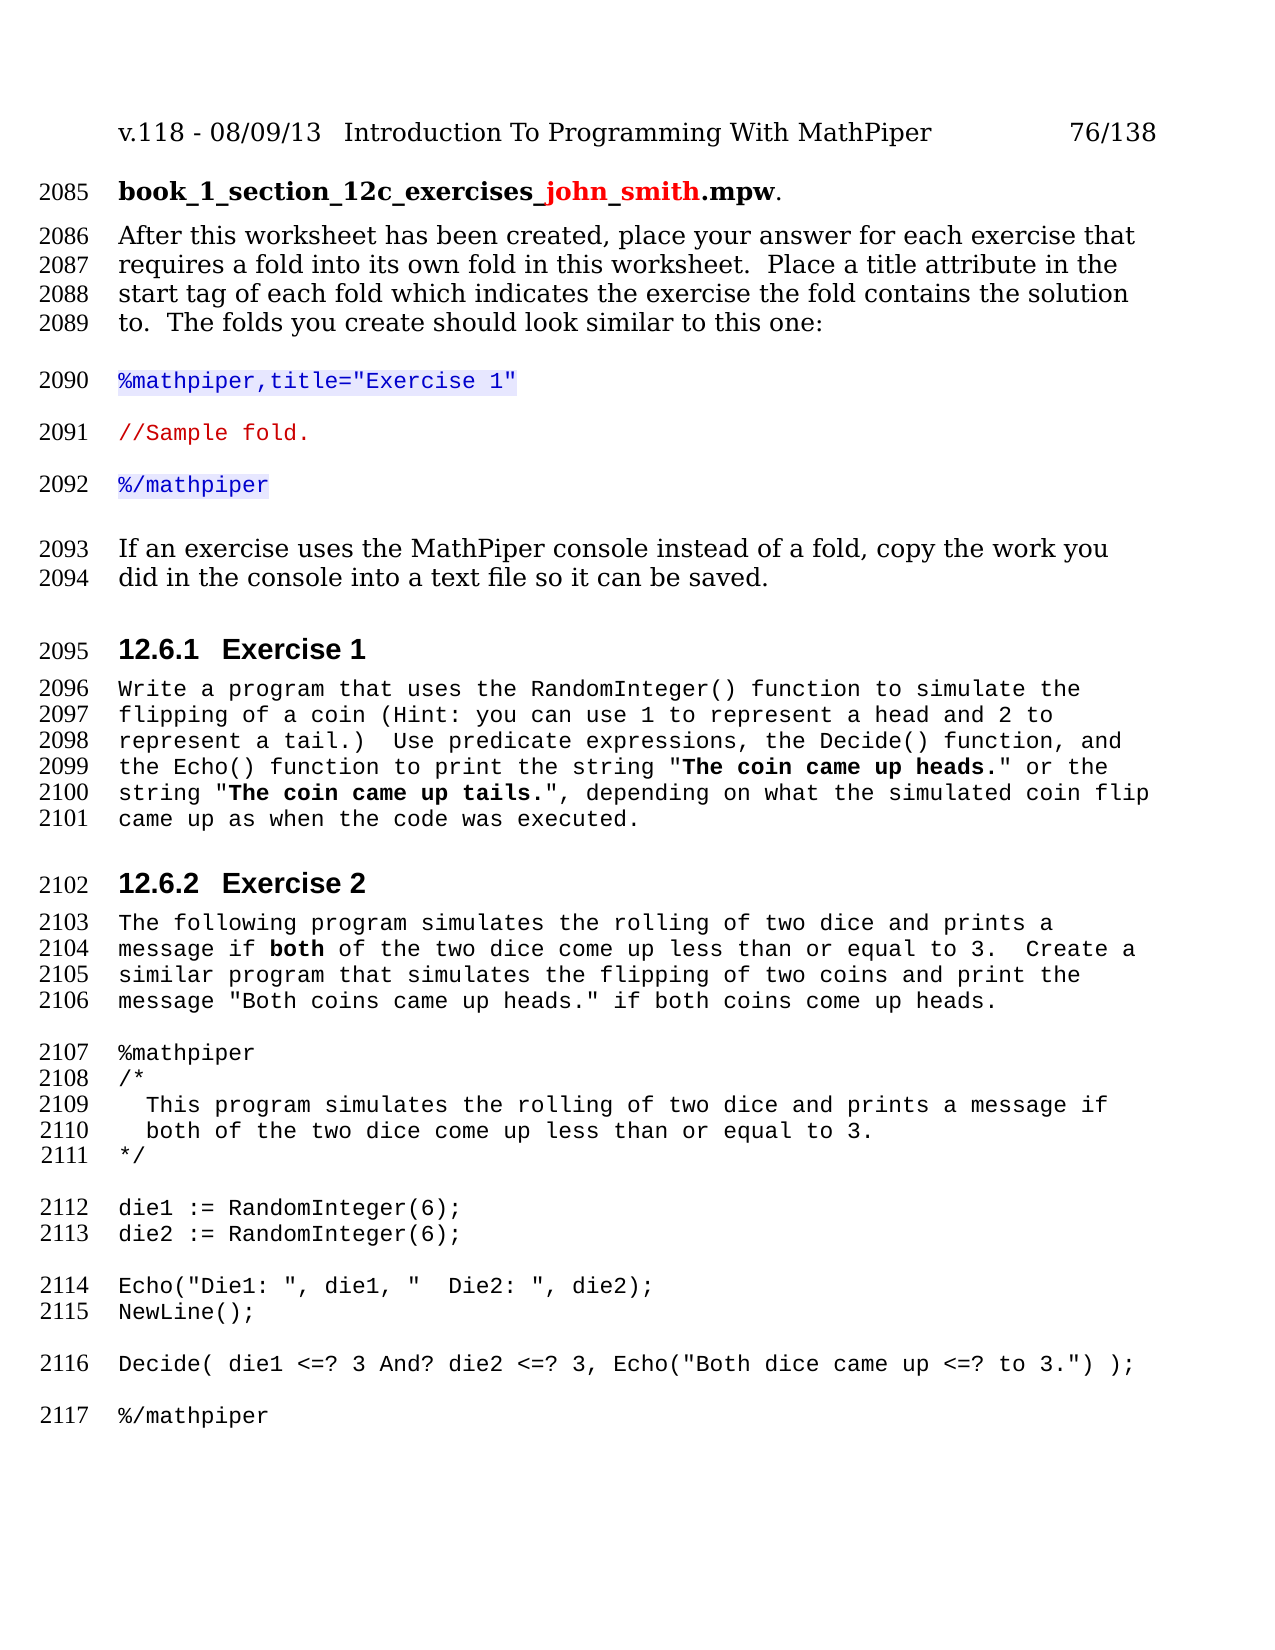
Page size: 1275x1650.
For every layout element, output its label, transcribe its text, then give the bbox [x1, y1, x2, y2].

text This program simulates the rolling of two dice and prints a message if [118, 1093, 1157, 1119]
text If an exercise uses the MathPiper console instead of a fold, copy the work you did in the console into a text file so it can be saved. [118, 534, 1157, 593]
text /* [118, 1067, 1157, 1093]
text Write a program that uses the RandomInteger() function to simulate the flipping of a coin (Hint: you can use 1 to represent a head and 2 to represent a tail.) Use predicate expressions, the Decide() function, and the Echo() function to print the string "The coin came up heads." or the string "The coin came up tails.", depending on what the simulated coin flip came up as when the code was executed. [118, 677, 1157, 833]
subtitle Exercise 1 [118, 632, 1157, 665]
text After this worksheet has been created, place your answer for each exercise that requires a fold into its own fold in this worksheet. Place a title attribute in the start tag of each fold which indicates the exercise the fold contains the solution to. The folds you create should look similar to this one: [118, 221, 1157, 338]
subtitle Exercise 2 [118, 866, 1157, 899]
text %/mathpiper [118, 1404, 1157, 1430]
text Echo("Die1: ", die1, " Die2: ", die2); [118, 1274, 1157, 1301]
text //Sample fold. [118, 422, 1157, 448]
text book_1_section_12c_exercises_john_smith.mpw. [118, 177, 1157, 206]
text %mathpiper,title="Exercise 1" [118, 370, 1157, 396]
text %mathpiper [118, 1041, 1157, 1067]
text Decide( die1 <=? 3 And? die2 <=? 3, Echo("Both dice came up <=? to 3.") ); [118, 1352, 1157, 1378]
text die1 := RandomInteger(6); [118, 1197, 1157, 1223]
text die2 := RandomInteger(6); [118, 1223, 1157, 1249]
text */ [118, 1145, 1157, 1171]
text The following program simulates the rolling of two dice and prints a message if both of the two dice come up less than or equal to 3. Create a similar program that simulates the flipping of two coins and print the message "Both coins came up heads." if both coins come up heads. [118, 911, 1157, 1015]
text %/mathpiper [118, 473, 1157, 499]
text NewLine(); [118, 1301, 1157, 1326]
text both of the two dice come up less than or equal to 3. [118, 1119, 1157, 1145]
